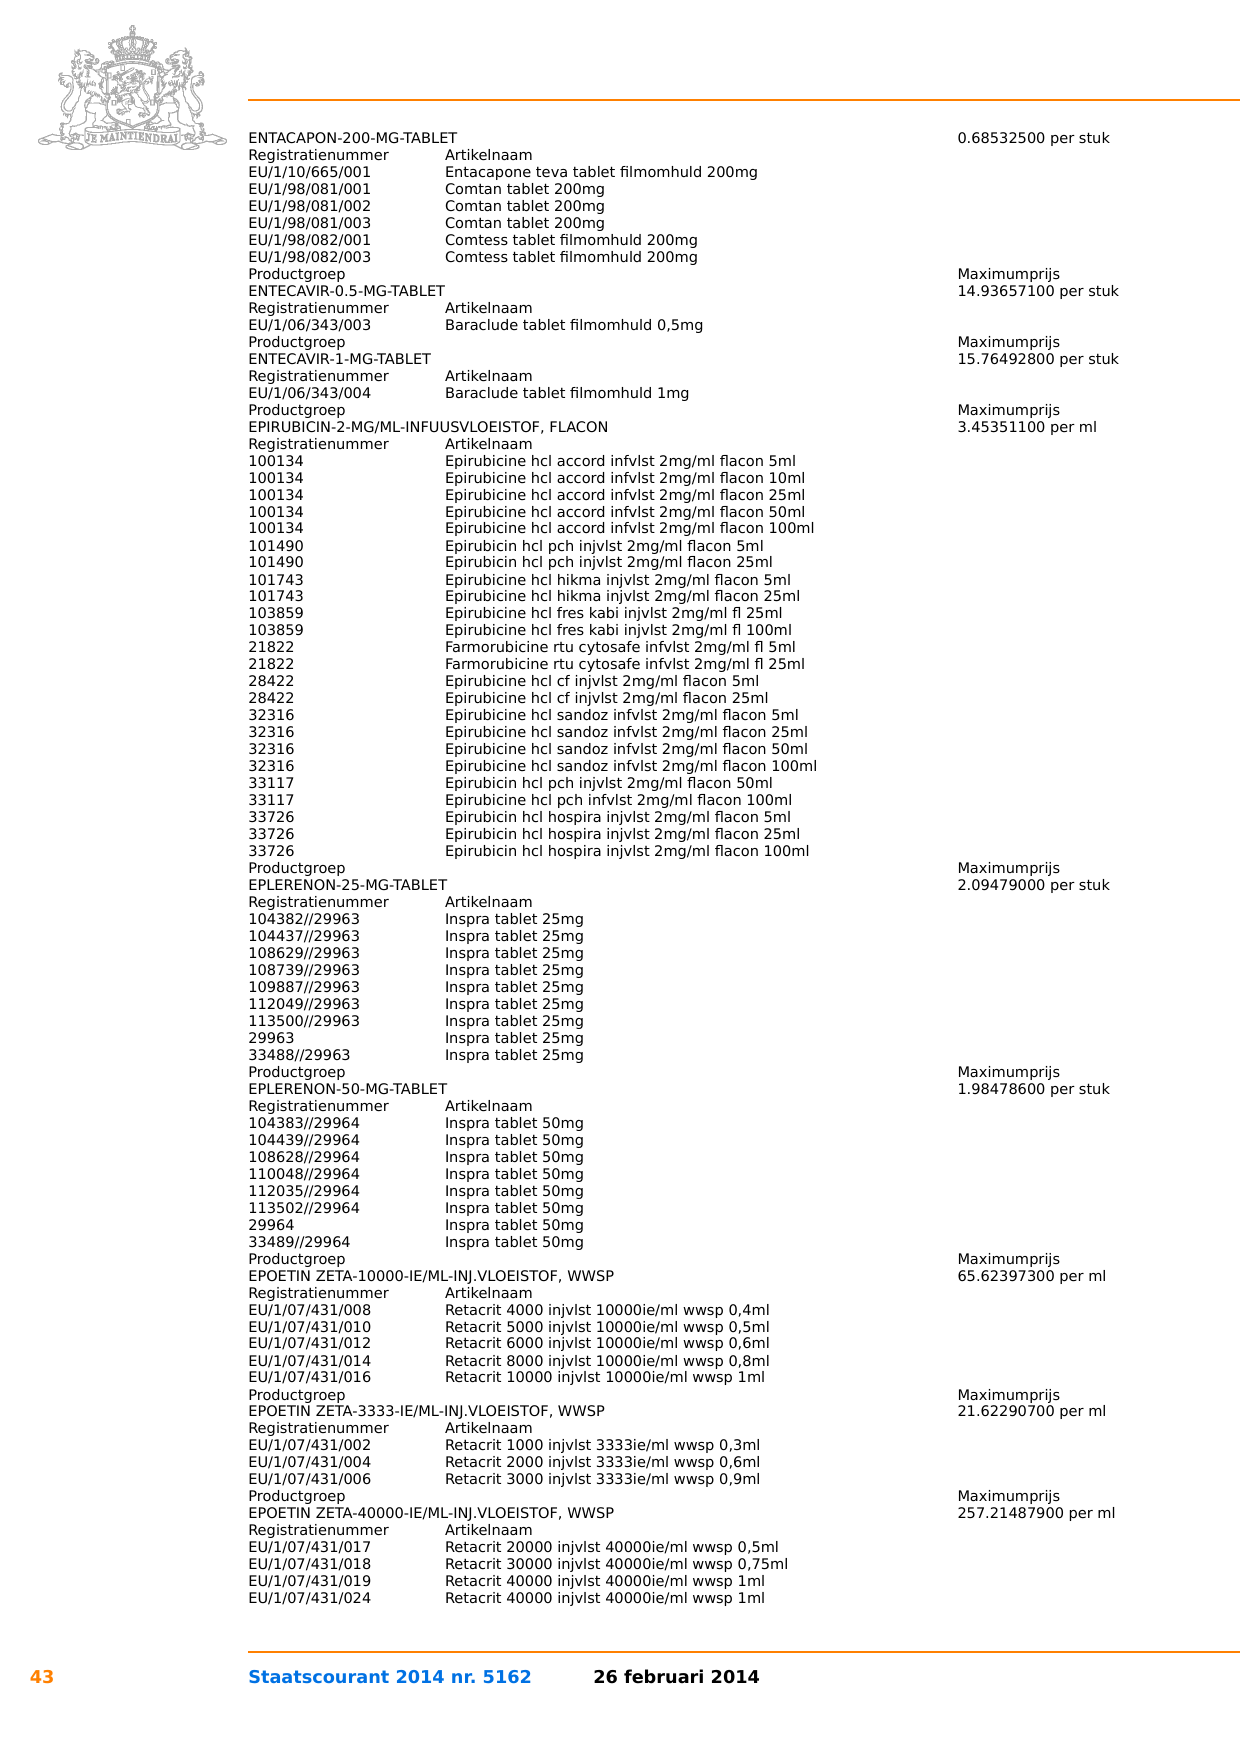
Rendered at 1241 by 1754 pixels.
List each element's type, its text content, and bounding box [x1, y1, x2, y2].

table_cell 15.76492800 per stuk [951, 351, 1163, 368]
table_cell Farmorubicine rtu cytosafe infvlst 2mg/ml fl 25ml [439, 656, 951, 673]
table_cell [951, 1420, 1163, 1437]
table_cell EPLERENON-25-MG-TABLET [248, 877, 951, 894]
table_cell Epirubicin hcl pch injvlst 2mg/ml flacon 5ml [439, 538, 951, 554]
table_cell [951, 1454, 1163, 1471]
table_cell [951, 1573, 1163, 1590]
table_cell Registratienummer [248, 300, 439, 317]
table_cell 101743 [248, 571, 439, 588]
table_cell 32316 [248, 707, 439, 724]
table_cell EU/1/07/431/002 [248, 1437, 439, 1454]
table_cell [951, 436, 1163, 452]
table_cell Inspra tablet 25mg [439, 962, 951, 979]
table_cell [439, 1251, 951, 1267]
table_cell EPOETIN ZETA-3333-IE/ML-INJ.VLOEISTOF, WWSP [248, 1403, 951, 1420]
table_cell Productgroep [248, 1386, 439, 1403]
table_cell [951, 453, 1163, 469]
table_cell Artikelnaam [439, 300, 951, 317]
table_cell [951, 656, 1163, 673]
table_cell [439, 334, 951, 351]
table_cell Retacrit 40000 injvlst 40000ie/ml wwsp 1ml [439, 1590, 951, 1607]
table_cell Inspra tablet 50mg [439, 1166, 951, 1183]
table_cell 0.68532500 per stuk [951, 130, 1163, 147]
table_cell 100134 [248, 470, 439, 486]
table_cell Epirubicine hcl cf injvlst 2mg/ml flacon 25ml [439, 690, 951, 707]
table_cell Epirubicine hcl pch infvlst 2mg/ml flacon 100ml [439, 792, 951, 809]
table_cell Productgroep [248, 266, 439, 283]
table_cell 100134 [248, 504, 439, 520]
table_cell EPLERENON-50-MG-TABLET [248, 1081, 951, 1098]
table_cell 14.93657100 per stuk [951, 283, 1163, 300]
table_cell Registratienummer [248, 436, 439, 452]
table_cell Epirubicine hcl accord infvlst 2mg/ml flacon 10ml [439, 470, 951, 486]
table_cell [951, 724, 1163, 741]
table_cell Productgroep [248, 860, 439, 877]
table_cell 110048//29964 [248, 1166, 439, 1183]
table_cell Epirubicine hcl sandoz infvlst 2mg/ml flacon 25ml [439, 724, 951, 741]
table_cell EU/1/98/081/003 [248, 215, 439, 232]
table_cell 33726 [248, 826, 439, 843]
table_cell [951, 1335, 1163, 1352]
table_cell Epirubicine hcl accord infvlst 2mg/ml flacon 50ml [439, 504, 951, 520]
table_cell 108628//29964 [248, 1149, 439, 1166]
table_cell EU/1/06/343/004 [248, 385, 439, 402]
table_cell [439, 402, 951, 418]
table_cell Inspra tablet 50mg [439, 1217, 951, 1233]
table_cell 100134 [248, 453, 439, 469]
table_cell [951, 249, 1163, 266]
table_cell 104382//29963 [248, 911, 439, 928]
table_cell [439, 1386, 951, 1403]
table_cell Productgroep [248, 402, 439, 418]
table_cell 104439//29964 [248, 1132, 439, 1149]
table_cell [951, 1115, 1163, 1132]
table_cell Artikelnaam [439, 1420, 951, 1437]
table_cell 101490 [248, 554, 439, 571]
table_cell ENTECAVIR-0.5-MG-TABLET [248, 283, 951, 300]
table_cell [951, 538, 1163, 554]
table_cell Inspra tablet 50mg [439, 1183, 951, 1199]
table_cell Maximumprijs [951, 1064, 1163, 1081]
table_cell [439, 1488, 951, 1505]
table_cell EU/1/07/431/019 [248, 1573, 439, 1590]
table_cell [951, 317, 1163, 334]
table_cell 113500//29963 [248, 1013, 439, 1030]
table_cell 101743 [248, 588, 439, 605]
table_cell [951, 826, 1163, 843]
table_cell 1.98478600 per stuk [951, 1081, 1163, 1098]
picture [38, 25, 227, 150]
table_cell [951, 741, 1163, 758]
table_cell [951, 1590, 1163, 1607]
table_cell Inspra tablet 50mg [439, 1200, 951, 1217]
table_cell 32316 [248, 741, 439, 758]
table_cell 104383//29964 [248, 1115, 439, 1132]
table_cell [951, 639, 1163, 656]
table_cell Inspra tablet 25mg [439, 1047, 951, 1064]
table_cell Retacrit 3000 injvlst 3333ie/ml wwsp 0,9ml [439, 1471, 951, 1488]
table_cell Comtan tablet 200mg [439, 198, 951, 215]
table_cell Retacrit 40000 injvlst 40000ie/ml wwsp 1ml [439, 1573, 951, 1590]
table_cell [951, 1353, 1163, 1369]
table_cell [951, 164, 1163, 181]
table_cell Retacrit 6000 injvlst 10000ie/ml wwsp 0,6ml [439, 1335, 951, 1352]
table_cell Retacrit 5000 injvlst 10000ie/ml wwsp 0,5ml [439, 1319, 951, 1335]
table_cell EU/1/07/431/010 [248, 1319, 439, 1335]
table_cell [439, 266, 951, 283]
table_cell [951, 945, 1163, 962]
table_cell Inspra tablet 25mg [439, 928, 951, 945]
table_cell Inspra tablet 50mg [439, 1149, 951, 1166]
table_cell EU/1/98/081/002 [248, 198, 439, 215]
table_cell [951, 215, 1163, 232]
table_cell Maximumprijs [951, 1251, 1163, 1267]
table_cell Maximumprijs [951, 860, 1163, 877]
table_cell [951, 1098, 1163, 1115]
table_cell [951, 775, 1163, 792]
table_cell 108629//29963 [248, 945, 439, 962]
table_cell [951, 554, 1163, 571]
table_cell 33117 [248, 775, 439, 792]
table_cell [951, 1369, 1163, 1386]
table_cell [951, 1319, 1163, 1335]
table_cell Inspra tablet 50mg [439, 1132, 951, 1149]
table_cell [951, 1522, 1163, 1539]
table_cell 109887//29963 [248, 979, 439, 996]
table_cell Epirubicine hcl hikma injvlst 2mg/ml flacon 5ml [439, 571, 951, 588]
table_cell Artikelnaam [439, 894, 951, 911]
table_cell Baraclude tablet filmomhuld 1mg [439, 385, 951, 402]
table_cell Epirubicin hcl pch injvlst 2mg/ml flacon 50ml [439, 775, 951, 792]
table_cell Productgroep [248, 1488, 439, 1505]
table_cell Registratienummer [248, 894, 439, 911]
table_cell 112049//29963 [248, 996, 439, 1013]
table_cell [951, 979, 1163, 996]
table_cell [951, 690, 1163, 707]
table_cell [951, 605, 1163, 622]
table_cell 257.21487900 per ml [951, 1505, 1163, 1522]
table_cell EU/1/07/431/024 [248, 1590, 439, 1607]
table_cell 33726 [248, 843, 439, 860]
table_cell 65.62397300 per ml [951, 1268, 1163, 1284]
table_cell 29964 [248, 1217, 439, 1233]
table_cell 28422 [248, 673, 439, 690]
table_cell EU/1/07/431/017 [248, 1539, 439, 1556]
table_cell Comtan tablet 200mg [439, 181, 951, 198]
table_cell [951, 843, 1163, 860]
table_cell Registratienummer [248, 1420, 439, 1437]
table_cell [951, 300, 1163, 317]
table_cell 3.45351100 per ml [951, 419, 1163, 436]
table_cell [951, 622, 1163, 639]
table_cell EU/1/07/431/014 [248, 1353, 439, 1369]
table_cell EU/1/07/431/006 [248, 1471, 439, 1488]
table_cell Registratienummer [248, 368, 439, 384]
table_cell Productgroep [248, 1064, 439, 1081]
table_cell 103859 [248, 622, 439, 639]
table_cell Epirubicine hcl accord infvlst 2mg/ml flacon 25ml [439, 486, 951, 503]
table_cell Registratienummer [248, 1285, 439, 1301]
table_cell [951, 198, 1163, 215]
table_cell Registratienummer [248, 1522, 439, 1539]
table_cell Comtess tablet filmomhuld 200mg [439, 232, 951, 249]
table_cell Epirubicin hcl pch injvlst 2mg/ml flacon 25ml [439, 554, 951, 571]
table_cell Epirubicine hcl sandoz infvlst 2mg/ml flacon 100ml [439, 758, 951, 775]
table_cell EPOETIN ZETA-10000-IE/ML-INJ.VLOEISTOF, WWSP [248, 1268, 951, 1284]
table_cell [951, 470, 1163, 486]
table_cell Retacrit 10000 injvlst 10000ie/ml wwsp 1ml [439, 1369, 951, 1386]
table_cell [951, 894, 1163, 911]
table_cell [951, 1149, 1163, 1166]
table_cell [951, 1556, 1163, 1573]
table_cell EU/1/98/081/001 [248, 181, 439, 198]
table_cell Comtan tablet 200mg [439, 215, 951, 232]
table_cell 104437//29963 [248, 928, 439, 945]
table_cell Epirubicin hcl hospira injvlst 2mg/ml flacon 25ml [439, 826, 951, 843]
table_cell [951, 588, 1163, 605]
table_cell [439, 860, 951, 877]
table_cell [951, 928, 1163, 945]
table_cell [951, 1200, 1163, 1217]
table_cell EU/1/07/431/004 [248, 1454, 439, 1471]
table_cell Epirubicine hcl sandoz infvlst 2mg/ml flacon 5ml [439, 707, 951, 724]
table_cell Registratienummer [248, 1098, 439, 1115]
table_cell 33726 [248, 809, 439, 826]
table_cell 33489//29964 [248, 1234, 439, 1251]
table_cell 100134 [248, 520, 439, 537]
table_cell [951, 996, 1163, 1013]
table_cell Retacrit 20000 injvlst 40000ie/ml wwsp 0,5ml [439, 1539, 951, 1556]
table_cell Baraclude tablet filmomhuld 0,5mg [439, 317, 951, 334]
table_cell [951, 520, 1163, 537]
table_cell Epirubicine hcl cf injvlst 2mg/ml flacon 5ml [439, 673, 951, 690]
table_cell 32316 [248, 758, 439, 775]
table_cell [439, 1064, 951, 1081]
table_cell Retacrit 1000 injvlst 3333ie/ml wwsp 0,3ml [439, 1437, 951, 1454]
table_cell EPOETIN ZETA-40000-IE/ML-INJ.VLOEISTOF, WWSP [248, 1505, 951, 1522]
table_cell EU/1/07/431/018 [248, 1556, 439, 1573]
table_cell Maximumprijs [951, 266, 1163, 283]
table_cell [951, 1166, 1163, 1183]
table_cell EU/1/98/082/003 [248, 249, 439, 266]
table_cell EU/1/06/343/003 [248, 317, 439, 334]
table_cell Epirubicin hcl hospira injvlst 2mg/ml flacon 100ml [439, 843, 951, 860]
table_cell Inspra tablet 50mg [439, 1115, 951, 1132]
table_cell [951, 1437, 1163, 1454]
table_cell 100134 [248, 486, 439, 503]
table_cell [951, 1013, 1163, 1030]
table_cell [951, 911, 1163, 928]
table_cell EU/1/07/431/008 [248, 1301, 439, 1318]
table_cell Maximumprijs [951, 334, 1163, 351]
table_cell 32316 [248, 724, 439, 741]
table_cell Retacrit 4000 injvlst 10000ie/ml wwsp 0,4ml [439, 1301, 951, 1318]
table_cell Artikelnaam [439, 1098, 951, 1115]
table_cell Epirubicin hcl hospira injvlst 2mg/ml flacon 5ml [439, 809, 951, 826]
table_cell Entacapone teva tablet filmomhuld 200mg [439, 164, 951, 181]
table_cell [951, 707, 1163, 724]
table_cell Retacrit 2000 injvlst 3333ie/ml wwsp 0,6ml [439, 1454, 951, 1471]
table_cell EU/1/98/082/001 [248, 232, 439, 249]
table_cell 108739//29963 [248, 962, 439, 979]
table_cell Productgroep [248, 334, 439, 351]
table_cell [951, 1217, 1163, 1233]
table_cell Maximumprijs [951, 1488, 1163, 1505]
table_cell 113502//29964 [248, 1200, 439, 1217]
table_cell 28422 [248, 690, 439, 707]
table_cell ENTECAVIR-1-MG-TABLET [248, 351, 951, 368]
table_cell [951, 368, 1163, 384]
table_cell [951, 809, 1163, 826]
table_cell [951, 232, 1163, 249]
table_cell EU/1/10/665/001 [248, 164, 439, 181]
table_cell Epirubicine hcl fres kabi injvlst 2mg/ml fl 25ml [439, 605, 951, 622]
table_cell [951, 962, 1163, 979]
table_cell Registratienummer [248, 147, 439, 164]
table_cell 2.09479000 per stuk [951, 877, 1163, 894]
table_cell [951, 758, 1163, 775]
table_cell Artikelnaam [439, 147, 951, 164]
table_cell [951, 147, 1163, 164]
table_cell [951, 1047, 1163, 1064]
table_cell [951, 792, 1163, 809]
table_cell Inspra tablet 25mg [439, 979, 951, 996]
table_cell 21822 [248, 656, 439, 673]
table_cell Artikelnaam [439, 1285, 951, 1301]
table_cell [951, 1539, 1163, 1556]
table_cell EU/1/07/431/016 [248, 1369, 439, 1386]
table_cell Inspra tablet 25mg [439, 1030, 951, 1047]
table_cell Retacrit 8000 injvlst 10000ie/ml wwsp 0,8ml [439, 1353, 951, 1369]
table_cell Inspra tablet 50mg [439, 1234, 951, 1251]
table_cell [951, 486, 1163, 503]
table_cell Farmorubicine rtu cytosafe infvlst 2mg/ml fl 5ml [439, 639, 951, 656]
table_cell Comtess tablet filmomhuld 200mg [439, 249, 951, 266]
table_cell Inspra tablet 25mg [439, 911, 951, 928]
table_cell [951, 1285, 1163, 1301]
table_cell Epirubicine hcl hikma injvlst 2mg/ml flacon 25ml [439, 588, 951, 605]
table_cell [951, 1132, 1163, 1149]
table_cell [951, 1030, 1163, 1047]
table_cell Epirubicine hcl sandoz infvlst 2mg/ml flacon 50ml [439, 741, 951, 758]
table_cell Inspra tablet 25mg [439, 1013, 951, 1030]
table_cell [951, 1471, 1163, 1488]
table_cell Epirubicine hcl accord infvlst 2mg/ml flacon 5ml [439, 453, 951, 469]
table_cell [951, 571, 1163, 588]
table_cell Maximumprijs [951, 1386, 1163, 1403]
table_cell 101490 [248, 538, 439, 554]
table_cell 29963 [248, 1030, 439, 1047]
table_cell Artikelnaam [439, 368, 951, 384]
table_cell Inspra tablet 25mg [439, 945, 951, 962]
table_cell [951, 504, 1163, 520]
table_cell EPIRUBICIN-2-MG/ML-INFUUSVLOEISTOF, FLACON [248, 419, 951, 436]
table_cell [951, 1301, 1163, 1318]
table_cell 103859 [248, 605, 439, 622]
table_cell Maximumprijs [951, 402, 1163, 418]
table_cell Retacrit 30000 injvlst 40000ie/ml wwsp 0,75ml [439, 1556, 951, 1573]
table_cell [951, 1234, 1163, 1251]
table_cell Epirubicine hcl fres kabi injvlst 2mg/ml fl 100ml [439, 622, 951, 639]
table_cell 112035//29964 [248, 1183, 439, 1199]
table_cell Artikelnaam [439, 1522, 951, 1539]
table_cell [951, 1183, 1163, 1199]
table_cell 33488//29963 [248, 1047, 439, 1064]
table_cell Inspra tablet 25mg [439, 996, 951, 1013]
table_cell ENTACAPON-200-MG-TABLET [248, 130, 951, 147]
table_cell [951, 181, 1163, 198]
table_cell 21822 [248, 639, 439, 656]
table_cell Epirubicine hcl accord infvlst 2mg/ml flacon 100ml [439, 520, 951, 537]
table_cell [951, 673, 1163, 690]
table_cell [951, 385, 1163, 402]
table_cell 21.62290700 per ml [951, 1403, 1163, 1420]
table_cell 33117 [248, 792, 439, 809]
table_cell Artikelnaam [439, 436, 951, 452]
table_cell EU/1/07/431/012 [248, 1335, 439, 1352]
table_cell Productgroep [248, 1251, 439, 1267]
